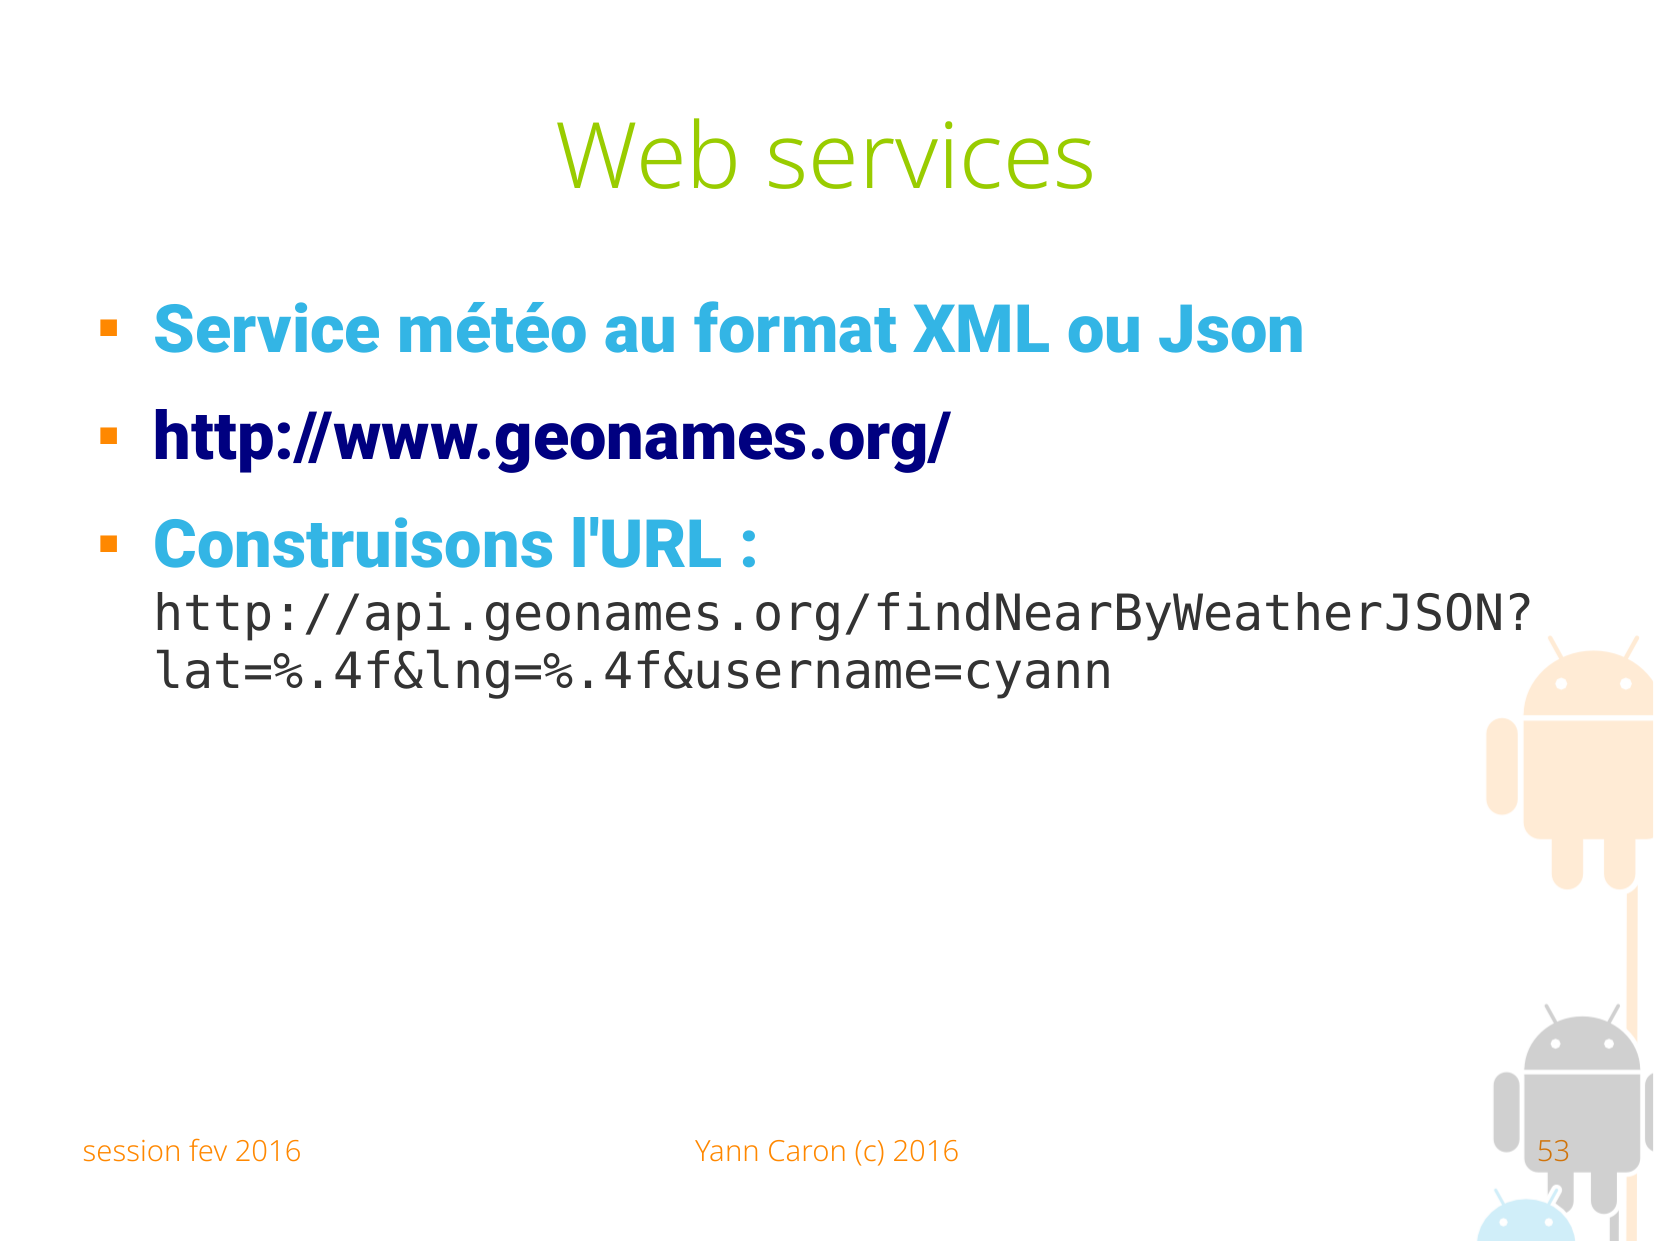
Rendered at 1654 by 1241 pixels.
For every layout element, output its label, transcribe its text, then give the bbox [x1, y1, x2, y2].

picture [240, 423, 1654, 1241]
list Service météo au format XML ou Json http://www.geonames.org/ Construisons l'URL : http://api.geonames.org/findNearByWeatherJSON?lat=%.4f&lng=%.4f&username=cyann [82, 290, 1571, 1010]
title Web services [82, 49, 1571, 257]
